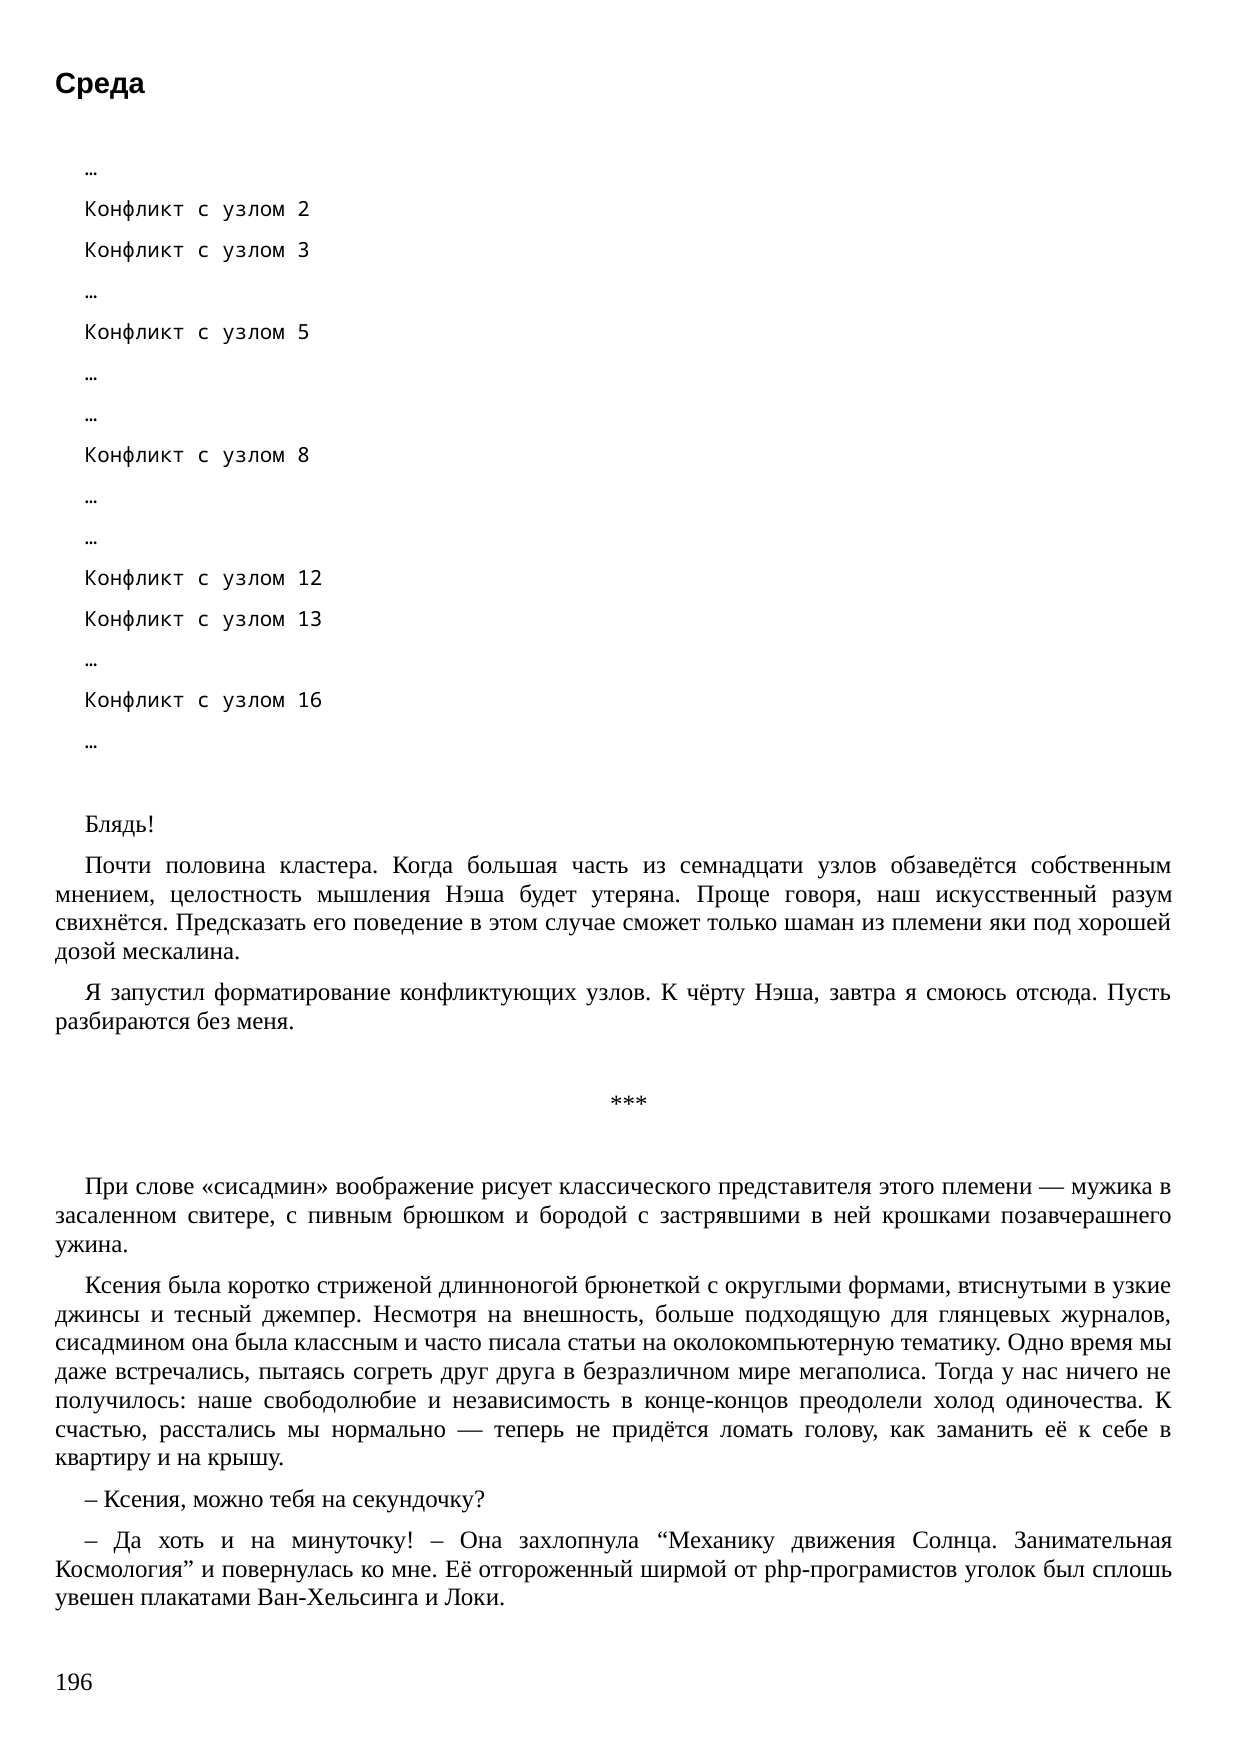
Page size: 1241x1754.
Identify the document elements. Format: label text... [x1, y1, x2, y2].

text – Ксения, можно тебя на секундочку? [55, 1484, 1173, 1512]
text … [55, 644, 1173, 673]
text *** [55, 1089, 1173, 1117]
text … [55, 481, 1173, 509]
text … [55, 399, 1173, 427]
text Конфликт с узлом 2 [55, 194, 1173, 223]
text Конфликт с узлом 12 [55, 563, 1173, 591]
text Конфликт с узлом 13 [55, 604, 1173, 632]
text При слове «сисадмин» воображение рисует классического представителя этого племени — мужика в засаленном свитере, с пивным брюшком и бородой с застрявшими в ней крошками позавчерашнего ужина. [55, 1171, 1173, 1257]
text … [55, 358, 1173, 386]
text … [55, 276, 1173, 304]
text – Да хоть и на минуточку! – Она захлопнула “Механику движения Солнца. Занимательная Космология” и повернулась ко мне. Её отгороженный ширмой от php-програмистов уголок был сплошь увешен плакатами Ван-Хельсинга и Локи. [55, 1525, 1173, 1611]
text Конфликт с узлом 3 [55, 235, 1173, 264]
text Конфликт с узлом 5 [55, 317, 1173, 346]
text … [55, 726, 1173, 755]
text Ксения была коротко стриженой длинноногой брюнеткой с округлыми формами, втиснутыми в узкие джинсы и тесный джемпер. Несмотря на внешность, больше подходящую для глянцевых журналов, сисадмином она была классным и часто писала статьи на околокомпьютерную тематику. Одно время мы даже встречались, пытаясь согреть друг друга в безразличном мире мегаполиса. Тогда у нас ничего не получилось: наше свободолюбие и независимость в конце-концов преодолели холод одиночества. К счастью, расстались мы нормально — теперь не придётся ломать голову, как заманить её к себе в квартиру и на крышу. [55, 1270, 1173, 1471]
text … [55, 153, 1173, 182]
text … [55, 522, 1173, 550]
text Конфликт с узлом 8 [55, 440, 1173, 468]
subtitle Среда [55, 66, 1173, 99]
text Я запустил форматирование конфликтующих узлов. К чёрту Нэша, завтра я смоюсь отсюда. Пусть разбираются без меня. [55, 977, 1173, 1035]
text Конфликт с узлом 16 [55, 686, 1173, 714]
text Почти половина кластера. Когда большая часть из семнадцати узлов обзаведётся собственным мнением, целостность мышления Нэша будет утеряна. Проще говоря, наш искусственный разум свихнётся. Предсказать его поведение в этом случае сможет только шаман из племени яки под хорошей дозой мескалина. [55, 850, 1173, 965]
text Блядь! [55, 809, 1173, 837]
